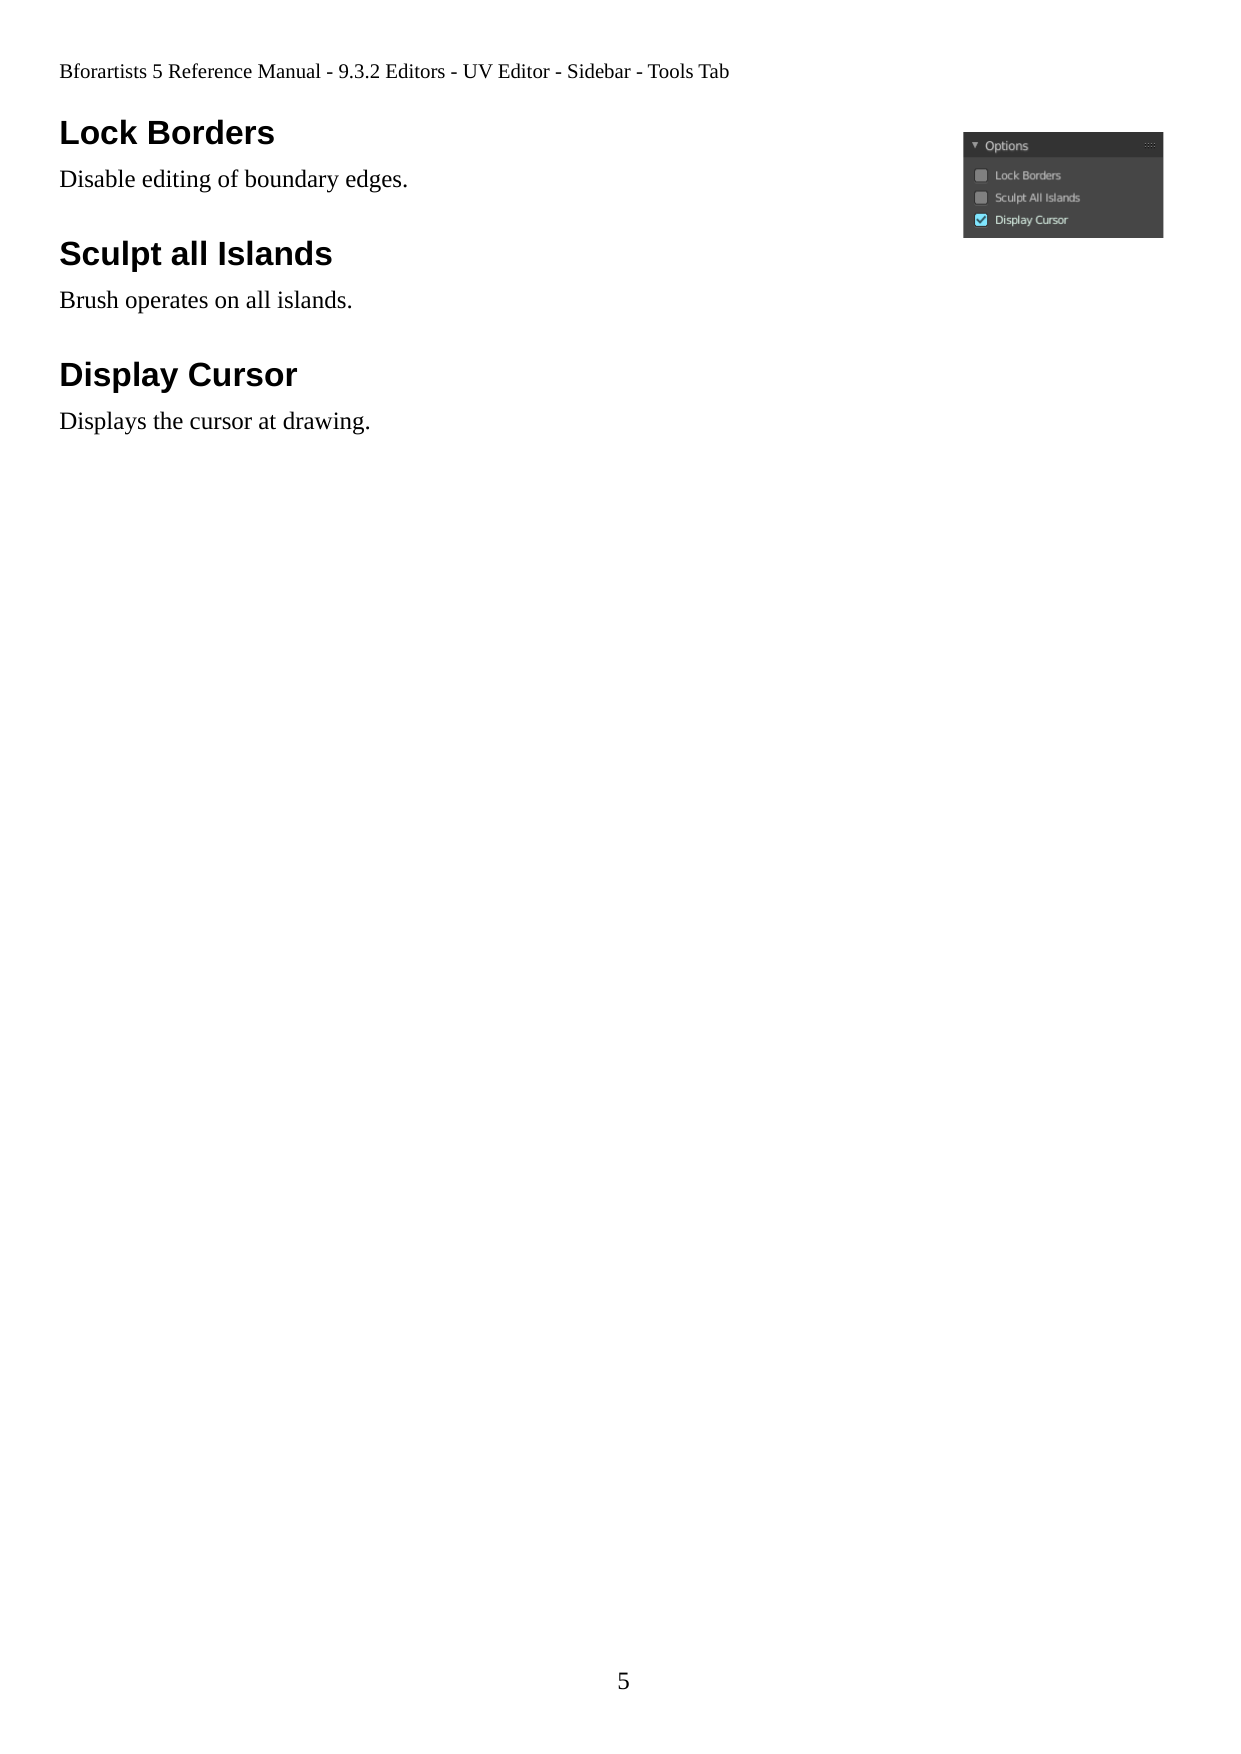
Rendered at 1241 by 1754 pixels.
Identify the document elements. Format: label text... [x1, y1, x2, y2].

subtitle Display Cursor [59, 355, 1181, 393]
text Disable editing of boundary edges. [59, 164, 963, 192]
subtitle Lock Borders [59, 113, 1181, 151]
text Displays the cursor at drawing. [59, 406, 1181, 434]
picture [963, 132, 1164, 238]
subtitle Sculpt all Islands [59, 234, 1181, 272]
text Brush operates on all islands. [59, 285, 1181, 313]
